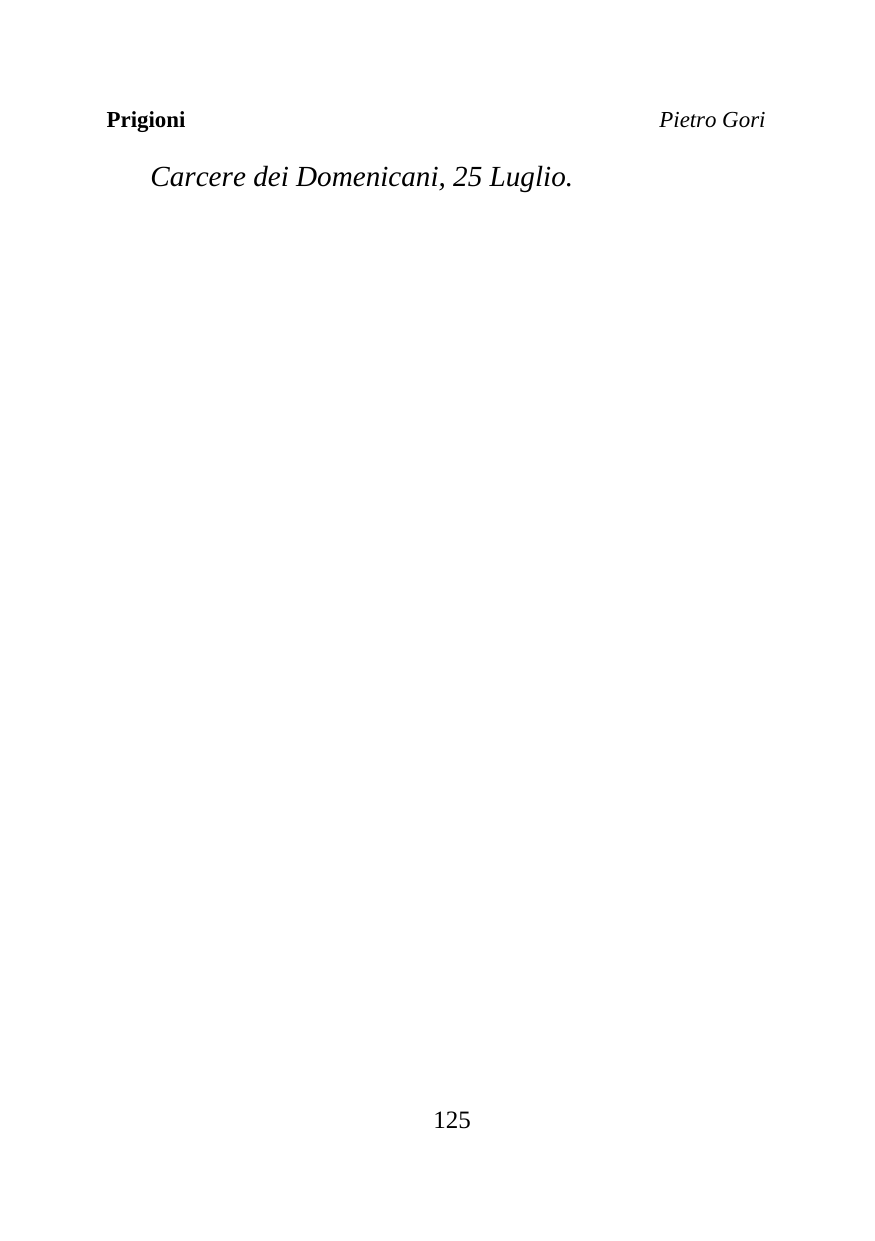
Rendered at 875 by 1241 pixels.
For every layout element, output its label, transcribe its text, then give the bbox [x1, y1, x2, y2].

text Carcere dei Domenicani, 25 Luglio. [150, 159, 768, 192]
